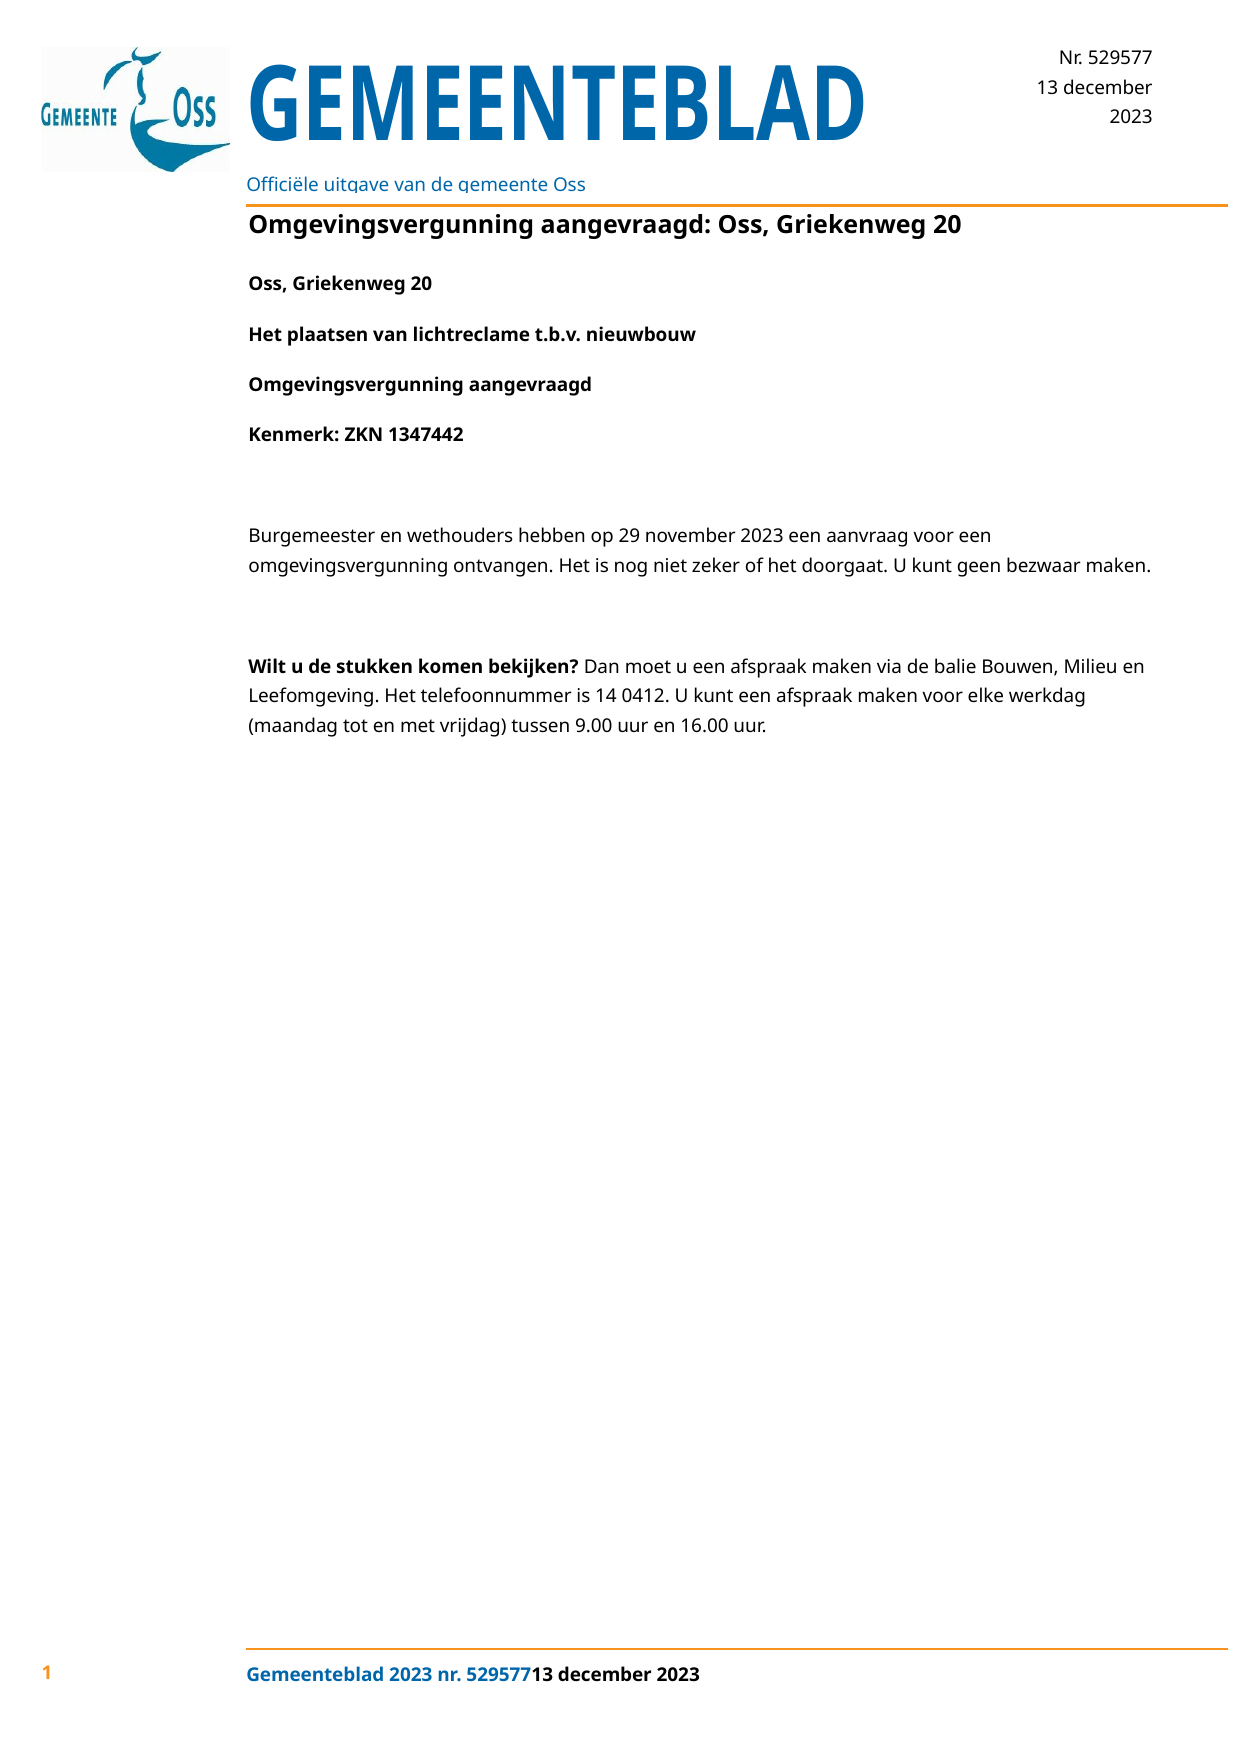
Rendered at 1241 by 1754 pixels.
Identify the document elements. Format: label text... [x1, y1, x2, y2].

text Oss, Griekenweg 20 [248, 270, 1152, 296]
text Het plaatsen van lichtreclame t.b.v. nieuwbouw [248, 321, 1152, 346]
text Omgevingsvergunning aangevraagd: Oss, Griekenweg 20 [248, 207, 1152, 241]
picture [41, 47, 231, 172]
text Wilt u de stukken komen bekijken? Dan moet u een afspraak maken via de balie Bouwen, Milieu en Leefomgeving. Het telefoonnummer is 14 0412. U kunt een afspraak maken voor elke werkdag (maandag tot en met vrijdag) tussen 9.00 uur en 16.00 uur. [248, 653, 1152, 738]
text Omgevingsvergunning aangevraagd [248, 371, 1152, 397]
text Burgemeester en wethouders hebben op 29 november 2023 een aanvraag voor een omgevingsvergunning ontvangen. Het is nog niet zeker of het doorgaat. U kunt geen bezwaar maken. [248, 522, 1152, 578]
text Kenmerk: ZKN 1347442 [248, 422, 1152, 447]
